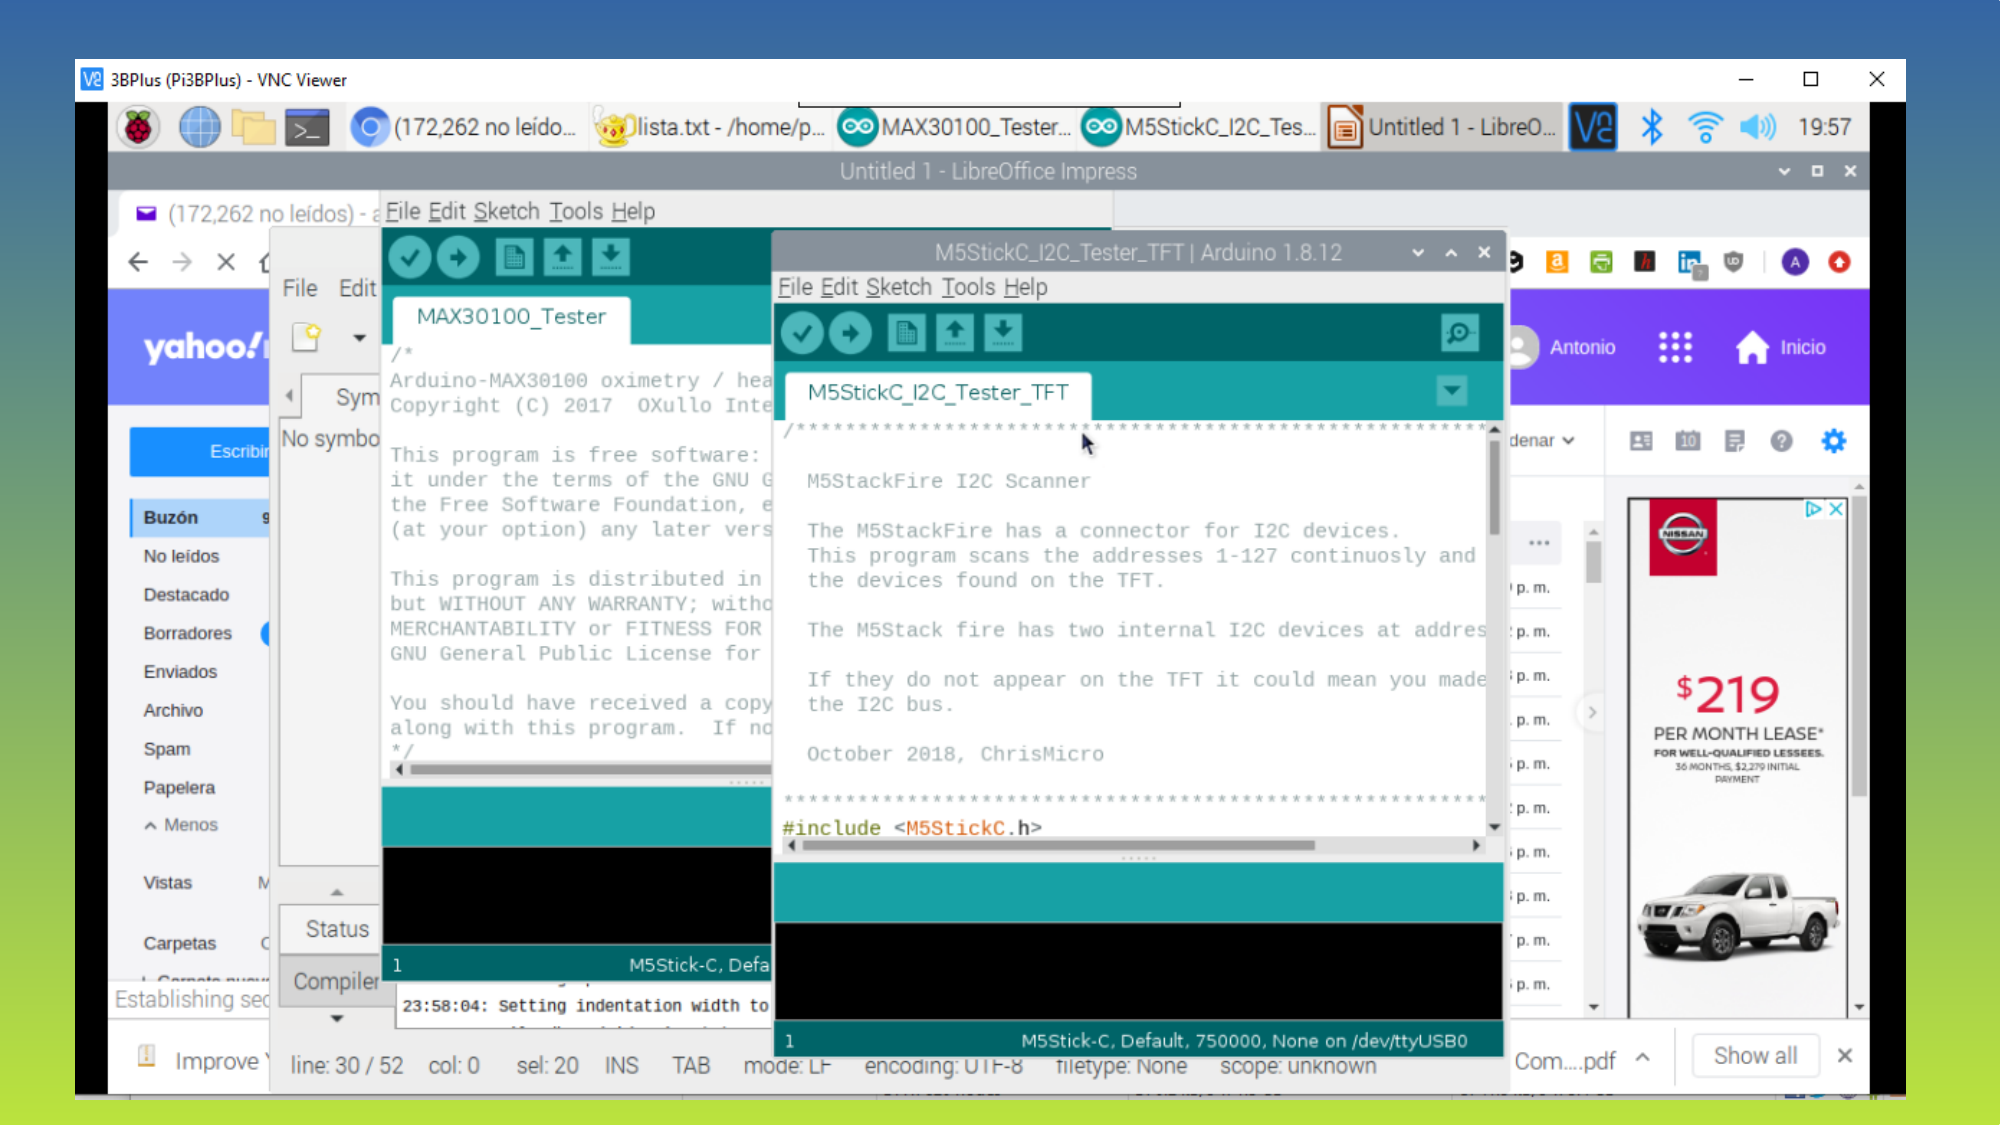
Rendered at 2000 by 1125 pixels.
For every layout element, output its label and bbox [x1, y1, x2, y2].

picture [75, 59, 1906, 1100]
